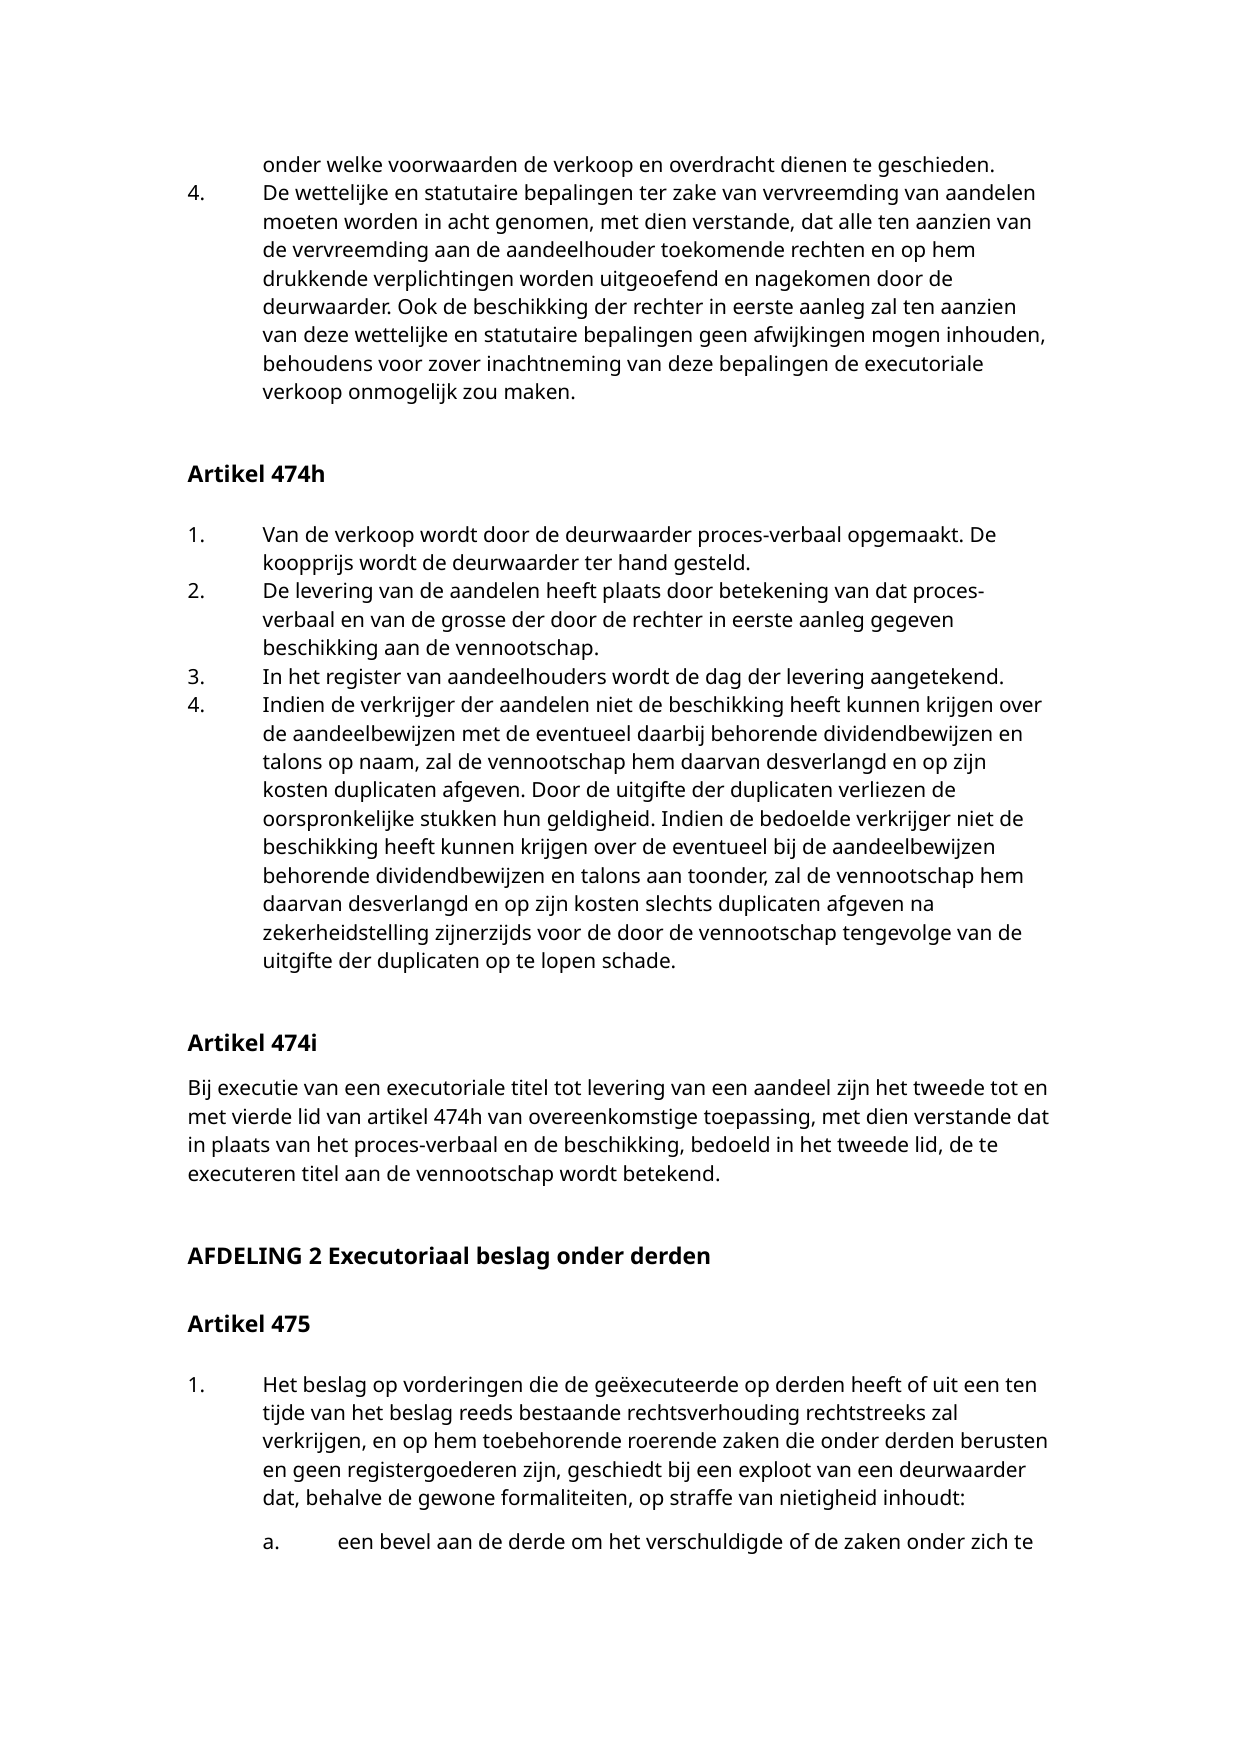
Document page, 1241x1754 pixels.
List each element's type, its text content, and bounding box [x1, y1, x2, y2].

list In het register van aandeelhouders wordt de dag der levering aangetekend. [187, 662, 1053, 690]
text Bij executie van een executoriale titel tot levering van een aandeel zijn het tweede tot en met vierde lid van artikel 474h van overeenkomstige toepassing, met dien verstande dat in plaats van het proces-verbaal en de beschikking, bedoeld in het tweede lid, de te executeren titel aan de vennootschap wordt betekend. [187, 1073, 1053, 1187]
subtitle Artikel 475 [187, 1308, 1053, 1340]
list een bevel aan de derde om het verschuldigde of de zaken onder zich te [262, 1527, 1053, 1555]
list De levering van de aandelen heeft plaats door betekening van dat proces-verbaal en van de grosse der door de rechter in eerste aanleg gegeven beschikking aan de vennootschap. [187, 577, 1053, 662]
subtitle Artikel 474i [187, 1027, 1053, 1058]
list Indien de verkrijger der aandelen niet de beschikking heeft kunnen krijgen over de aandeelbewijzen met de eventueel daarbij behorende dividendbewijzen en talons op naam, zal de vennootschap hem daarvan desverlangd en op zijn kosten duplicaten afgeven. Door de uitgifte der duplicaten verliezen de oorspronkelijke stukken hun geldigheid. Indien de bedoelde verkrijger niet de beschikking heeft kunnen krijgen over de eventueel bij de aandeelbewijzen behorende dividendbewijzen en talons aan toonder, zal de vennootschap hem daarvan desverlangd en op zijn kosten slechts duplicaten afgeven na zekerheidstelling zijnerzijds voor de door de vennootschap tengevolge van de uitgifte der duplicaten op te lopen schade. [187, 690, 1053, 975]
list onder welke voorwaarden de verkoop en overdracht dienen te geschieden. [187, 150, 1053, 178]
subtitle Artikel 474h [187, 458, 1053, 490]
subtitle AFDELING 2 Executoriaal beslag onder derden [187, 1240, 1053, 1271]
list Het beslag op vorderingen die de geëxecuteerde op derden heeft of uit een ten tijde van het beslag reeds bestaande rechtsverhouding rechtstreeks zal verkrijgen, en op hem toebehorende roerende zaken die onder derden berusten en geen registergoederen zijn, geschiedt bij een exploot van een deurwaarder dat, behalve de gewone formaliteiten, op straffe van nietigheid inhoudt: [187, 1370, 1053, 1512]
list Van de verkoop wordt door de deurwaarder proces-verbaal opgemaakt. De koopprijs wordt de deurwaarder ter hand gesteld. [187, 520, 1053, 577]
list De wettelijke en statutaire bepalingen ter zake van vervreemding van aandelen moeten worden in acht genomen, met dien verstande, dat alle ten aanzien van de vervreemding aan de aandeelhouder toekomende rechten en op hem drukkende verplichtingen worden uitgeoefend en nagekomen door de deurwaarder. Ook de beschikking der rechter in eerste aanleg zal ten aanzien van deze wettelijke en statutaire bepalingen geen afwijkingen mogen inhouden, behoudens voor zover inachtneming van deze bepalingen de executoriale verkoop onmogelijk zou maken. [187, 178, 1053, 406]
